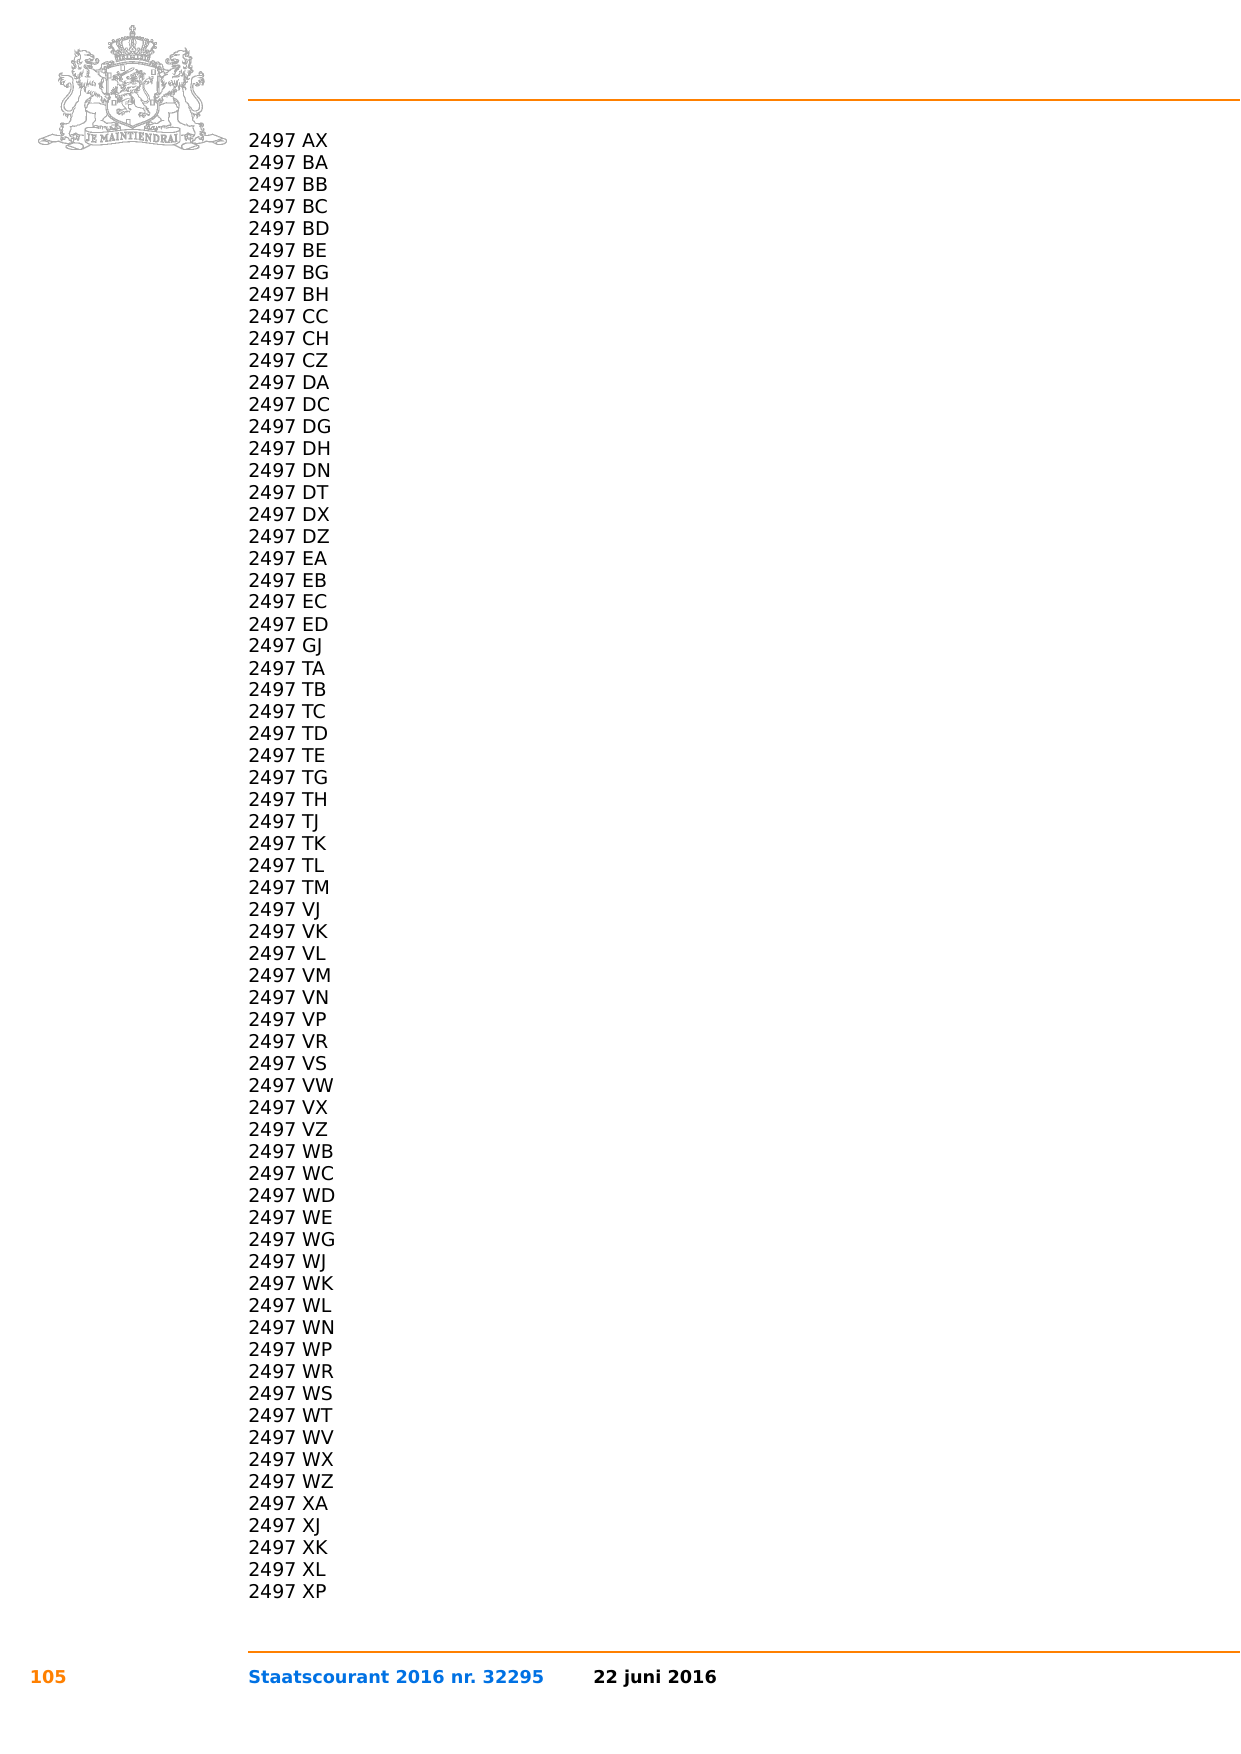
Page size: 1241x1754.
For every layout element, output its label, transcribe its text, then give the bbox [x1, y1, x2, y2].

text 2497 DG [248, 416, 1163, 438]
text 2497 WE [248, 1207, 1163, 1229]
text 2497 TJ [248, 811, 1163, 833]
text 2497 WS [248, 1383, 1163, 1405]
text 2497 WT [248, 1405, 1163, 1427]
text 2497 DZ [248, 526, 1163, 547]
text 2497 XJ [248, 1514, 1163, 1537]
text 2497 DN [248, 459, 1163, 482]
text 2497 DX [248, 503, 1163, 526]
text 2497 VW [248, 1075, 1163, 1097]
text 2497 TB [248, 679, 1163, 701]
text 2497 WB [248, 1141, 1163, 1163]
text 2497 XP [248, 1581, 1163, 1602]
text 2497 VM [248, 965, 1163, 987]
text 2497 CC [248, 306, 1163, 328]
text 2497 DA [248, 372, 1163, 394]
text 2497 EA [248, 547, 1163, 569]
text 2497 BA [248, 152, 1163, 174]
text 2497 WL [248, 1295, 1163, 1317]
text 2497 WP [248, 1339, 1163, 1361]
text 2497 TG [248, 767, 1163, 789]
text 2497 VJ [248, 899, 1163, 921]
text 2497 TM [248, 877, 1163, 899]
text 2497 BH [248, 284, 1163, 306]
text 2497 VZ [248, 1119, 1163, 1141]
text 2497 VK [248, 921, 1163, 943]
text 2497 BE [248, 240, 1163, 262]
text 2497 WR [248, 1361, 1163, 1383]
text 2497 TE [248, 745, 1163, 767]
text 2497 EB [248, 569, 1163, 591]
text 2497 CZ [248, 350, 1163, 372]
text 2497 VN [248, 987, 1163, 1009]
text 2497 VR [248, 1031, 1163, 1053]
text 2497 TD [248, 723, 1163, 745]
text 2497 TC [248, 701, 1163, 723]
text 2497 WK [248, 1273, 1163, 1295]
text 2497 XK [248, 1537, 1163, 1558]
text 2497 WJ [248, 1251, 1163, 1273]
text 2497 BG [248, 262, 1163, 284]
text 2497 BC [248, 196, 1163, 218]
text 2497 WG [248, 1229, 1163, 1251]
text 2497 VP [248, 1009, 1163, 1031]
text 2497 TK [248, 833, 1163, 855]
text 2497 ED [248, 613, 1163, 635]
text 2497 WC [248, 1163, 1163, 1185]
picture [38, 25, 227, 150]
text 2497 DC [248, 394, 1163, 416]
text 2497 AX [248, 130, 1163, 152]
text 2497 VL [248, 943, 1163, 965]
text 2497 XL [248, 1558, 1163, 1581]
text 2497 WZ [248, 1471, 1163, 1493]
text 2497 WN [248, 1317, 1163, 1339]
text 2497 TL [248, 855, 1163, 877]
text 2497 BB [248, 174, 1163, 196]
text 2497 TA [248, 657, 1163, 679]
text 2497 WV [248, 1427, 1163, 1449]
text 2497 DH [248, 438, 1163, 459]
text 2497 WD [248, 1185, 1163, 1207]
text 2497 TH [248, 789, 1163, 811]
text 2497 GJ [248, 635, 1163, 657]
text 2497 BD [248, 218, 1163, 240]
text 2497 CH [248, 328, 1163, 350]
text 2497 XA [248, 1493, 1163, 1514]
text 2497 WX [248, 1449, 1163, 1471]
text 2497 VX [248, 1097, 1163, 1119]
text 2497 EC [248, 591, 1163, 613]
text 2497 DT [248, 482, 1163, 503]
text 2497 VS [248, 1053, 1163, 1075]
